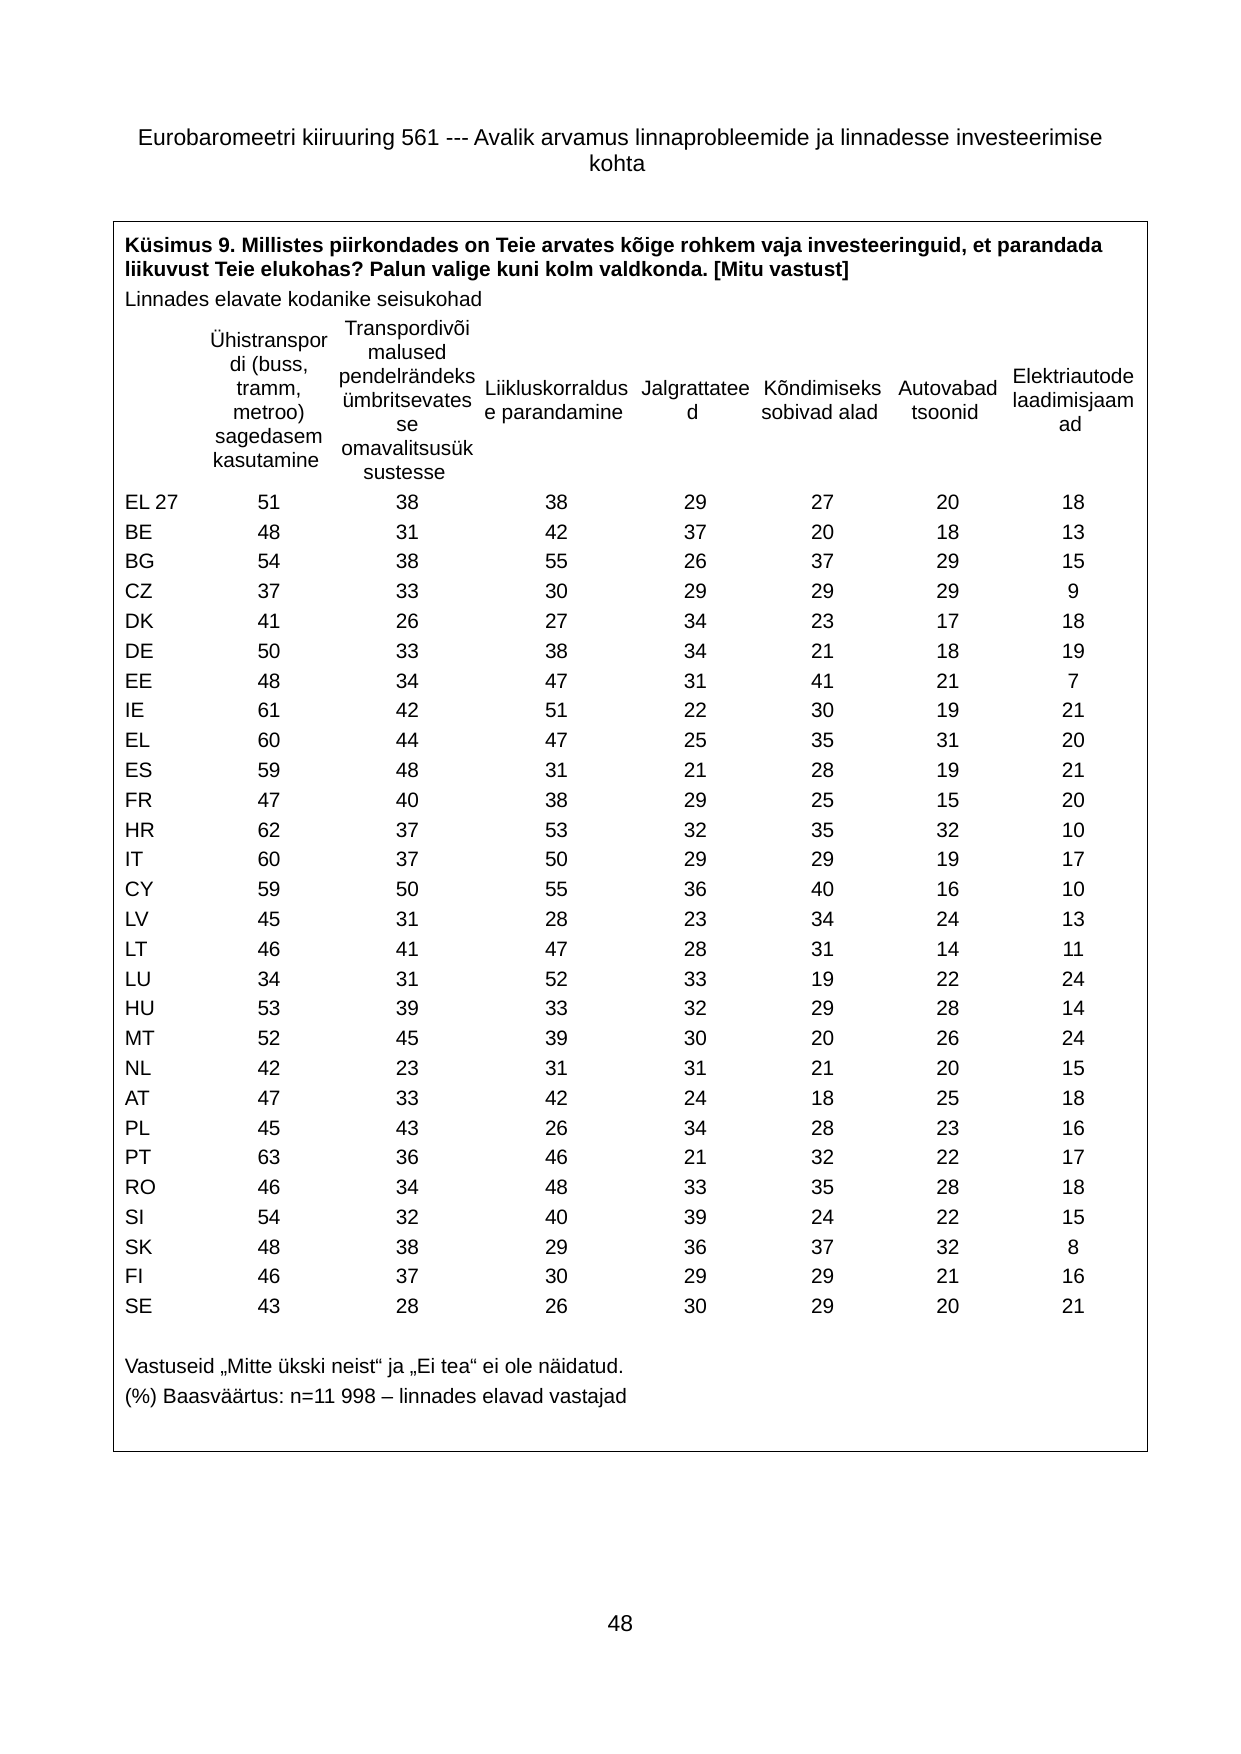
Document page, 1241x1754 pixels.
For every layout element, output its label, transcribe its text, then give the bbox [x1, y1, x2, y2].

table_cell 38 [334, 487, 480, 517]
table_cell 20 [887, 1053, 1008, 1083]
table_cell 16 [1009, 1113, 1138, 1142]
table_cell SE [122, 1291, 203, 1321]
table_cell 21 [758, 636, 887, 666]
table_cell 29 [480, 1232, 633, 1261]
table_cell 18 [1009, 1083, 1138, 1112]
table_cell 39 [480, 1023, 633, 1053]
table_cell 30 [480, 1261, 633, 1291]
table_cell 21 [758, 1053, 887, 1083]
table_cell 21 [887, 666, 1008, 695]
table_cell BG [122, 546, 203, 576]
table_cell 48 [203, 666, 334, 695]
table_cell IT [122, 844, 203, 874]
table_cell 55 [480, 874, 633, 904]
table_cell CY [122, 874, 203, 904]
table_cell 35 [758, 815, 887, 844]
table_cell 32 [633, 815, 758, 844]
table_cell 14 [1009, 993, 1138, 1023]
table_cell 48 [203, 517, 334, 546]
table_cell LU [122, 964, 203, 993]
table_cell 47 [480, 934, 633, 963]
table_cell [480, 1321, 633, 1351]
table_cell 22 [633, 695, 758, 725]
table_cell 19 [887, 695, 1008, 725]
table_cell 38 [334, 546, 480, 576]
table_cell 46 [480, 1142, 633, 1172]
table_cell EL 27 [122, 487, 203, 517]
table_cell DE [122, 636, 203, 666]
table_cell 27 [480, 606, 633, 636]
table_cell NL [122, 1053, 203, 1083]
table_cell 19 [758, 964, 887, 993]
table_cell 37 [633, 517, 758, 546]
table_cell 9 [1009, 576, 1138, 606]
table_cell 22 [887, 1202, 1008, 1232]
table_cell 53 [480, 815, 633, 844]
table_cell 24 [758, 1202, 887, 1232]
table_cell 33 [633, 964, 758, 993]
table_cell FI [122, 1261, 203, 1291]
table_cell 32 [758, 1142, 887, 1172]
table_cell 28 [334, 1291, 480, 1321]
table_cell 26 [633, 546, 758, 576]
table_cell 21 [887, 1261, 1008, 1291]
table_cell 28 [758, 755, 887, 785]
table_cell 48 [480, 1172, 633, 1202]
table_cell CZ [122, 576, 203, 606]
table_cell 60 [203, 844, 334, 874]
table_cell 50 [334, 874, 480, 904]
table_cell 29 [633, 1261, 758, 1291]
table_cell 13 [1009, 517, 1138, 546]
table_cell 45 [334, 1023, 480, 1053]
table_cell 18 [758, 1083, 887, 1112]
table_cell 52 [203, 1023, 334, 1053]
table_cell 29 [758, 576, 887, 606]
table_cell 50 [480, 844, 633, 874]
table_cell 29 [633, 785, 758, 814]
table_cell 34 [203, 964, 334, 993]
table_cell Linnades elavate kodanike seisukohad [122, 284, 1138, 313]
table_cell FR [122, 785, 203, 814]
table_cell [887, 1321, 1008, 1351]
table_cell 48 [334, 755, 480, 785]
table_cell 30 [480, 576, 633, 606]
table_cell 31 [887, 725, 1008, 755]
table_cell 47 [203, 1083, 334, 1112]
table_cell 42 [480, 1083, 633, 1112]
table_cell SK [122, 1232, 203, 1261]
table_cell EL [122, 725, 203, 755]
table_cell Transpordivõimalused pendelrändeks ümbritsevatesse omavalitsusüksustesse [334, 313, 480, 487]
table_cell 62 [203, 815, 334, 844]
table_cell 29 [633, 576, 758, 606]
table_cell 30 [633, 1023, 758, 1053]
table_cell 51 [203, 487, 334, 517]
table_cell 29 [633, 844, 758, 874]
table_cell 21 [1009, 1291, 1138, 1321]
table_cell [758, 1321, 887, 1351]
table_cell 32 [334, 1202, 480, 1232]
table_cell 45 [203, 1113, 334, 1142]
table_cell SI [122, 1202, 203, 1232]
table_cell 40 [334, 785, 480, 814]
table_cell 21 [633, 1142, 758, 1172]
table_cell 17 [1009, 1142, 1138, 1172]
table_cell 41 [334, 934, 480, 963]
table_cell 25 [633, 725, 758, 755]
table_cell 16 [887, 874, 1008, 904]
table_cell 33 [480, 993, 633, 1023]
table_cell 19 [887, 755, 1008, 785]
table_cell 47 [480, 725, 633, 755]
table_cell 26 [480, 1113, 633, 1142]
table_cell 25 [887, 1083, 1008, 1112]
table_cell 43 [203, 1291, 334, 1321]
table_cell 33 [633, 1172, 758, 1202]
table_cell LT [122, 934, 203, 963]
table_cell 28 [633, 934, 758, 963]
table_cell 42 [203, 1053, 334, 1083]
table_cell 19 [887, 844, 1008, 874]
table_cell 41 [758, 666, 887, 695]
table_cell 17 [887, 606, 1008, 636]
table_cell 61 [203, 695, 334, 725]
table_cell [122, 1321, 203, 1351]
table_cell 24 [633, 1083, 758, 1112]
table_cell 29 [758, 1261, 887, 1291]
table_cell 18 [887, 636, 1008, 666]
table_cell 32 [887, 1232, 1008, 1261]
table_cell 59 [203, 755, 334, 785]
table_cell Ühistranspordi (buss, tramm, metroo) sagedasem kasutamine [203, 313, 334, 487]
table_cell [1009, 1321, 1138, 1351]
table_cell 29 [887, 576, 1008, 606]
table_cell 31 [334, 517, 480, 546]
table_cell EE [122, 666, 203, 695]
table_cell ES [122, 755, 203, 785]
table_cell 54 [203, 546, 334, 576]
table_cell LV [122, 904, 203, 934]
table_cell Vastuseid „Mitte ükski neist“ ja „Ei tea“ ei ole näidatud. [122, 1351, 1138, 1381]
table_cell 36 [633, 874, 758, 904]
table_cell 23 [887, 1113, 1008, 1142]
table_cell 20 [1009, 725, 1138, 755]
table_cell Liikluskorralduse parandamine [480, 313, 633, 487]
table_cell 20 [887, 1291, 1008, 1321]
table_cell 22 [887, 964, 1008, 993]
table_cell 55 [480, 546, 633, 576]
table_cell 54 [203, 1202, 334, 1232]
table_cell Autovabad tsoonid [887, 313, 1008, 487]
table_cell 34 [633, 606, 758, 636]
table_cell 38 [480, 785, 633, 814]
table_cell 18 [1009, 1172, 1138, 1202]
table_cell 37 [334, 1261, 480, 1291]
table_cell 34 [633, 1113, 758, 1142]
table_cell 24 [887, 904, 1008, 934]
table_cell 32 [887, 815, 1008, 844]
table_cell [633, 1321, 758, 1351]
table_cell 42 [334, 695, 480, 725]
table_header Küsimus 9. Millistes piirkondades on Teie arvates kõige rohkem vaja investeeringuid, et parandada liikuvust Teie elukohas? Palun valige kuni kolm valdkonda. [Mitu vastust] [122, 230, 1138, 283]
table_cell 15 [1009, 546, 1138, 576]
table_cell 10 [1009, 874, 1138, 904]
table_cell 47 [203, 785, 334, 814]
table_cell 35 [758, 1172, 887, 1202]
table_cell 37 [758, 1232, 887, 1261]
table_cell 18 [887, 517, 1008, 546]
table_cell 17 [1009, 844, 1138, 874]
table_cell 34 [334, 1172, 480, 1202]
table_cell BE [122, 517, 203, 546]
table_cell 18 [1009, 606, 1138, 636]
table_cell 29 [758, 993, 887, 1023]
table_cell [122, 313, 203, 487]
table_cell 26 [480, 1291, 633, 1321]
table_cell 38 [480, 487, 633, 517]
table_cell PL [122, 1113, 203, 1142]
table_cell 19 [1009, 636, 1138, 666]
table_cell 47 [480, 666, 633, 695]
table_cell 45 [203, 904, 334, 934]
table_cell 33 [334, 1083, 480, 1112]
table_cell 48 [203, 1232, 334, 1261]
table_cell 52 [480, 964, 633, 993]
table_cell 26 [334, 606, 480, 636]
table_cell 20 [758, 517, 887, 546]
table_cell HR [122, 815, 203, 844]
table_cell 37 [334, 815, 480, 844]
table_cell 31 [758, 934, 887, 963]
table_cell 31 [633, 1053, 758, 1083]
table_cell 63 [203, 1142, 334, 1172]
table_cell 46 [203, 1172, 334, 1202]
table_cell 33 [334, 576, 480, 606]
table_cell 30 [758, 695, 887, 725]
table_cell 50 [203, 636, 334, 666]
table_cell 18 [1009, 487, 1138, 517]
table_cell 38 [480, 636, 633, 666]
table_cell 28 [887, 1172, 1008, 1202]
table_cell 24 [1009, 964, 1138, 993]
table_cell 28 [887, 993, 1008, 1023]
table_cell 59 [203, 874, 334, 904]
table_cell 24 [1009, 1023, 1138, 1053]
table_cell 13 [1009, 904, 1138, 934]
table_cell 25 [758, 785, 887, 814]
table_cell 31 [334, 904, 480, 934]
table_cell 26 [887, 1023, 1008, 1053]
table_cell 28 [480, 904, 633, 934]
table_cell 20 [1009, 785, 1138, 814]
table_cell Kõndimiseks sobivad alad [758, 313, 887, 487]
table_cell 20 [887, 487, 1008, 517]
table_cell 31 [334, 964, 480, 993]
table_cell 23 [334, 1053, 480, 1083]
table_cell 8 [1009, 1232, 1138, 1261]
table_cell 31 [480, 1053, 633, 1083]
table_cell 31 [633, 666, 758, 695]
table_cell 37 [334, 844, 480, 874]
table_cell (%) Baasväärtus: n=11 998 – linnades elavad vastajad [122, 1381, 1138, 1410]
table_cell 34 [334, 666, 480, 695]
table_cell 16 [1009, 1261, 1138, 1291]
table_cell 31 [480, 755, 633, 785]
table_cell 46 [203, 934, 334, 963]
table_cell 53 [203, 993, 334, 1023]
table_cell 29 [758, 1291, 887, 1321]
table_cell 23 [758, 606, 887, 636]
table_cell 29 [758, 844, 887, 874]
table_cell 46 [203, 1261, 334, 1291]
table_cell RO [122, 1172, 203, 1202]
table_cell DK [122, 606, 203, 636]
table_cell 34 [633, 636, 758, 666]
table_cell 40 [480, 1202, 633, 1232]
table_cell 23 [633, 904, 758, 934]
table_cell 39 [334, 993, 480, 1023]
table_cell 51 [480, 695, 633, 725]
table_cell 60 [203, 725, 334, 755]
table_cell 21 [1009, 695, 1138, 725]
table_cell Jalgrattateed [633, 313, 758, 487]
table_cell 41 [203, 606, 334, 636]
table_cell [334, 1321, 480, 1351]
table_cell 28 [758, 1113, 887, 1142]
table_cell 33 [334, 636, 480, 666]
table_cell Elektriautode laadimisjaamad [1009, 313, 1138, 487]
table_cell 43 [334, 1113, 480, 1142]
table_cell [203, 1321, 334, 1351]
table_cell 36 [633, 1232, 758, 1261]
table_cell 21 [1009, 755, 1138, 785]
table_cell 11 [1009, 934, 1138, 963]
table_cell 39 [633, 1202, 758, 1232]
table_cell HU [122, 993, 203, 1023]
table_cell 30 [633, 1291, 758, 1321]
table_cell 37 [758, 546, 887, 576]
table_cell 40 [758, 874, 887, 904]
table_cell 36 [334, 1142, 480, 1172]
table_cell 32 [633, 993, 758, 1023]
table_cell 34 [758, 904, 887, 934]
table_cell 10 [1009, 815, 1138, 844]
table_cell 29 [633, 487, 758, 517]
table_cell 14 [887, 934, 1008, 963]
table_cell 27 [758, 487, 887, 517]
table_cell AT [122, 1083, 203, 1112]
table_cell 29 [887, 546, 1008, 576]
table_cell 7 [1009, 666, 1138, 695]
table_cell MT [122, 1023, 203, 1053]
table_cell 42 [480, 517, 633, 546]
table_cell 22 [887, 1142, 1008, 1172]
table_cell 37 [203, 576, 334, 606]
table_cell 44 [334, 725, 480, 755]
table_cell 38 [334, 1232, 480, 1261]
table_cell 15 [1009, 1053, 1138, 1083]
table_cell 15 [1009, 1202, 1138, 1232]
table_cell IE [122, 695, 203, 725]
table_cell PT [122, 1142, 203, 1172]
table_cell 35 [758, 725, 887, 755]
table_cell 15 [887, 785, 1008, 814]
table_cell 20 [758, 1023, 887, 1053]
table_cell 21 [633, 755, 758, 785]
